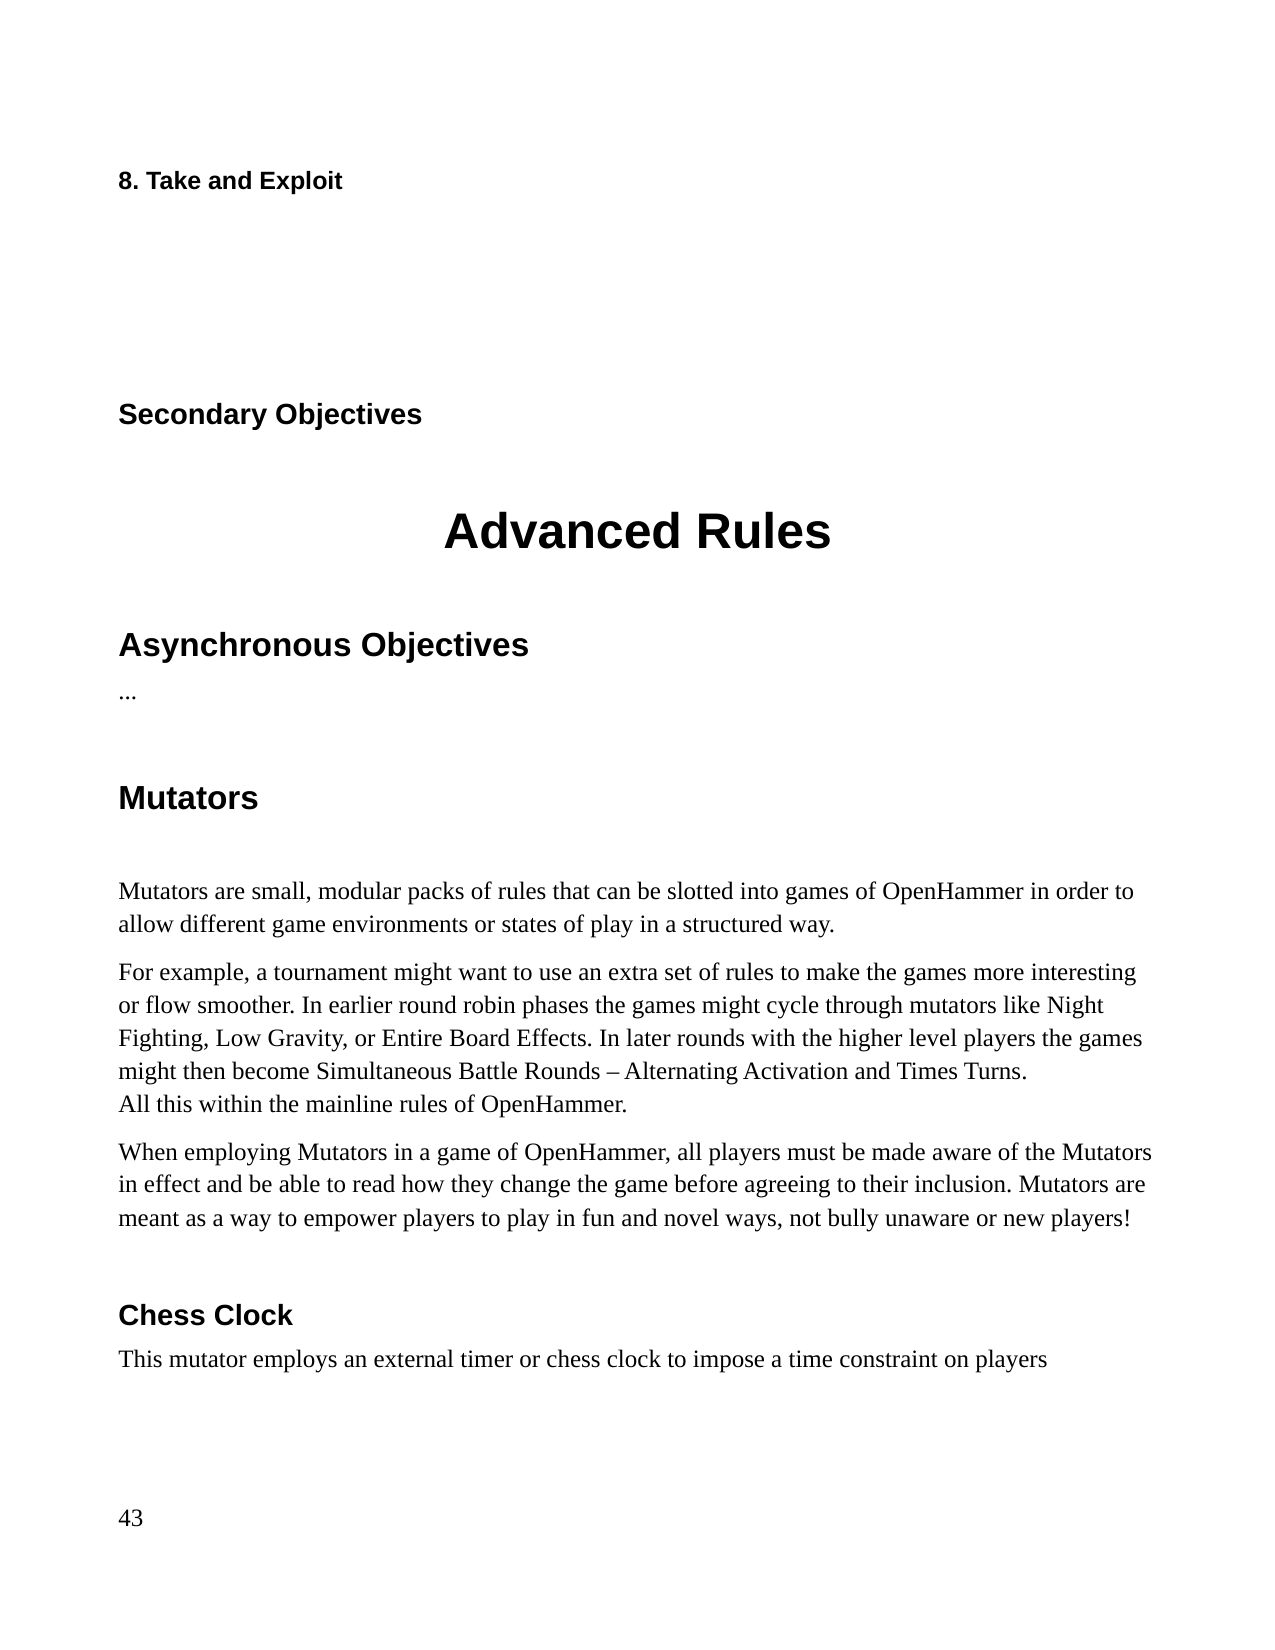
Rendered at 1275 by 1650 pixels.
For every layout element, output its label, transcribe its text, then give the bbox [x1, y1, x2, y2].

subtitle Secondary Objectives [118, 397, 1157, 431]
text Mutators are small, modular packs of rules that can be slotted into games of OpenHammer in order to allow different game environments or states of play in a structured way. [118, 876, 1157, 938]
text For example, a tournament might want to use an extra set of rules to make the games more interesting or flow smoother. In earlier round robin phases the games might cycle through mutators like Night Fighting, Low Gravity, or Entire Board Effects. In later rounds with the higher level players the games might then become Simultaneous Battle Rounds – Alternating Activation and Times Turns. All this within the mainline rules of OpenHammer. [118, 957, 1157, 1118]
text This mutator employs an external timer or chess clock to impose a time constraint on players [118, 1344, 1157, 1373]
subtitle Chess Clock [118, 1298, 1157, 1331]
text When employing Mutators in a game of OpenHammer, all players must be made aware of the Mutators in effect and be able to read how they change the game before agreeing to their inclusion. Mutators are meant as a way to empower players to play in fun and novel ways, not bully unaware or new players! [118, 1137, 1157, 1231]
subtitle Advanced Rules [118, 501, 1157, 559]
subtitle . Take and Exploit [118, 166, 1157, 194]
text ... [118, 676, 1157, 705]
subtitle Asynchronous Objectives [118, 625, 1157, 664]
subtitle Mutators [118, 778, 1157, 816]
